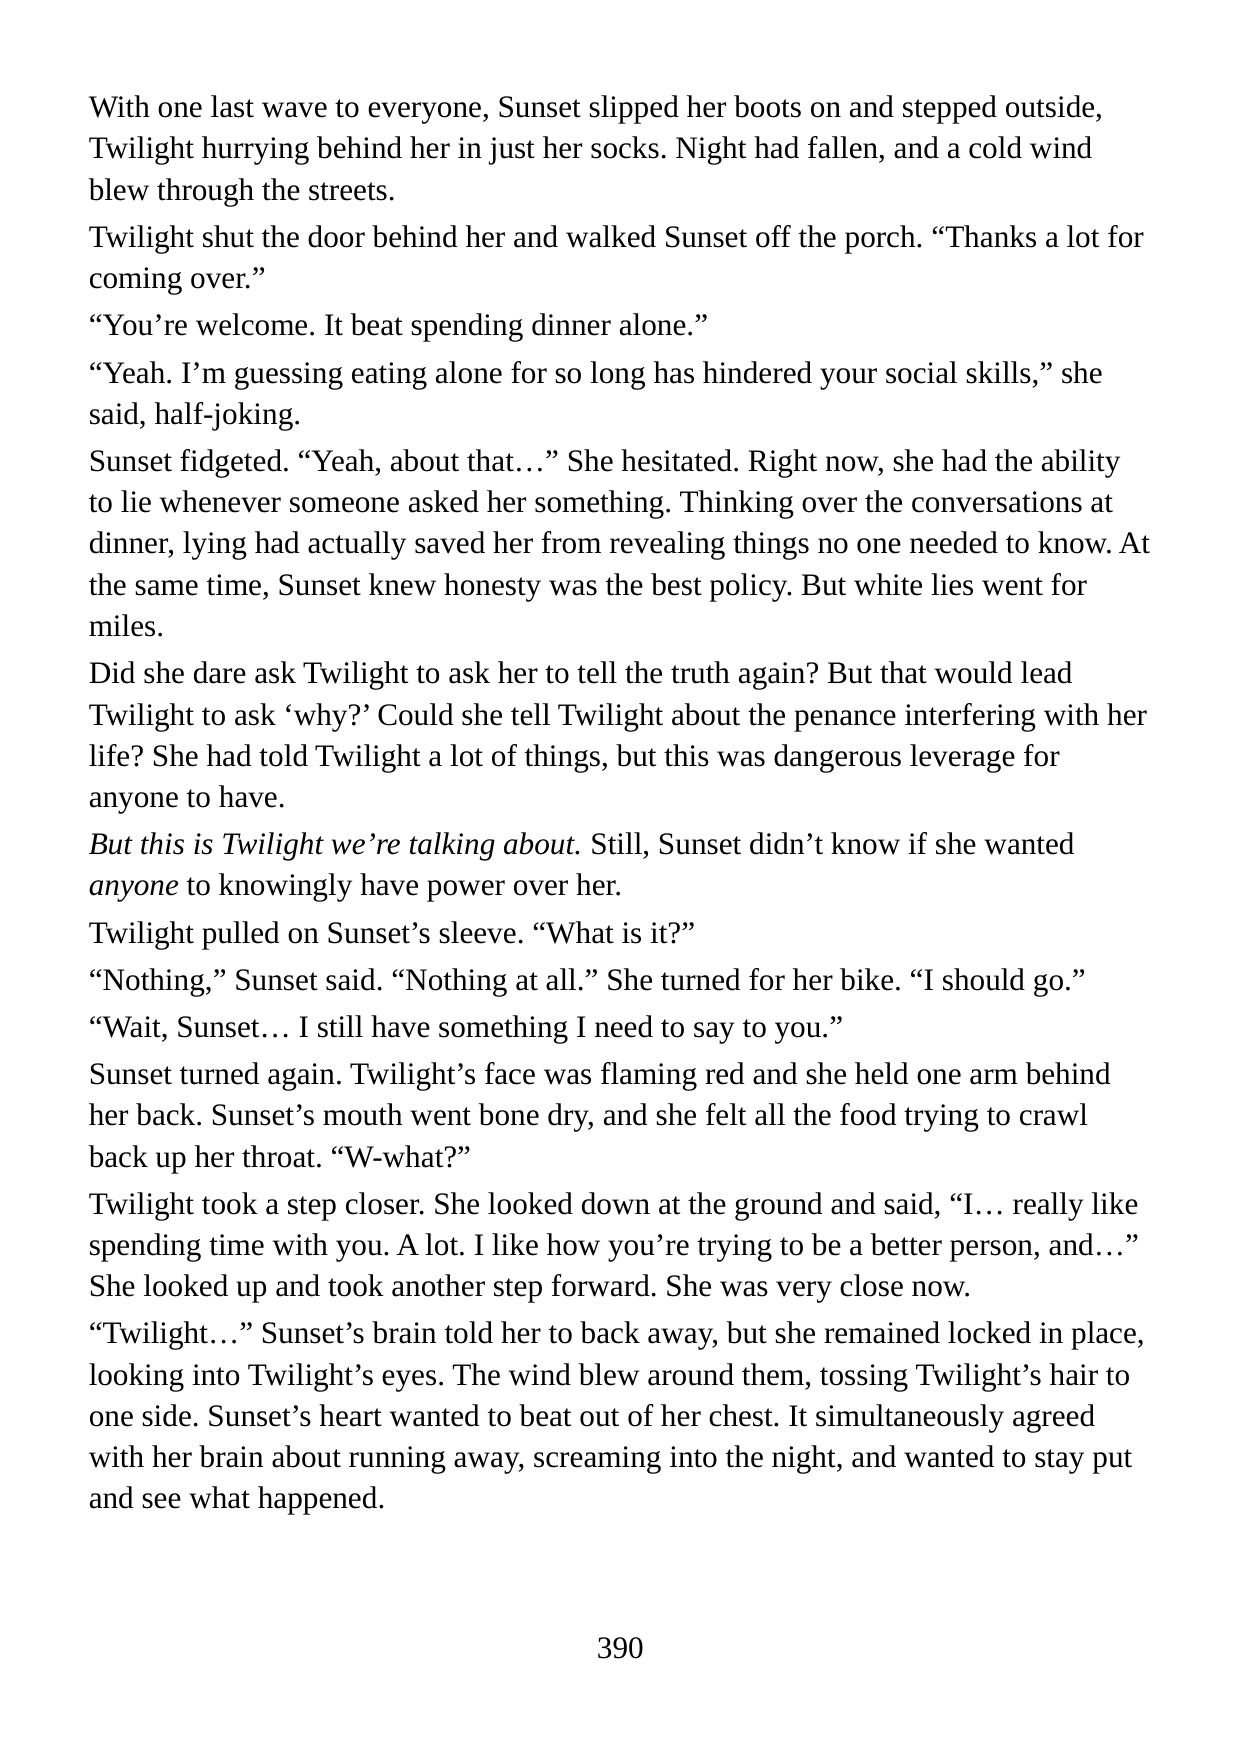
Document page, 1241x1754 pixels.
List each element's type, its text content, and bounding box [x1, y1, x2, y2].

text Twilight shut the door behind her and walked Sunset off the porch. “Thanks a lot for coming over.” [88, 218, 1152, 295]
text “You’re welcome. It beat spending dinner alone.” [88, 307, 1152, 343]
text “Yeah. I’m guessing eating alone for so long has hindered your social skills,” she said, half-joking. [88, 354, 1152, 431]
text “Twilight…” Sunset’s brain told her to back away, but she remained locked in place, looking into Twilight’s eyes. The wind blew around them, tossing Twilight’s hair to one side. Sunset’s heart wanted to beat out of her chest. It simultaneously agreed with her brain about running away, screaming into the night, and wanted to stay put and see what happened. [88, 1315, 1152, 1516]
text But this is Twilight we’re talking about. Still, Sunset didn’t know if she wanted anyone to knowingly have power over her. [88, 825, 1152, 903]
text Sunset turned again. Twilight’s face was flaming red and she held one arm behind her back. Sunset’s mouth went bone dry, and she felt all the food trying to crawl back up her throat. “W-what?” [88, 1055, 1152, 1174]
text “Nothing,” Sunset said. “Nothing at all.” She turned for her bike. “I should go.” [88, 961, 1152, 997]
text Sunset fidgeted. “Yeah, about that…” She hesitated. Right now, she had the ability to lie whenever someone asked her something. Thinking over the conversations at dinner, lying had actually saved her from revealing things no one needed to know. At the same time, Sunset knew honesty was the best policy. But white lies went for miles. [88, 442, 1152, 643]
text “Wait, Sunset… I still have something I need to say to you.” [88, 1008, 1152, 1044]
text Twilight pulled on Sunset’s sleeve. “What is it?” [88, 914, 1152, 950]
text Did she dare ask Twilight to ask her to tell the truth again? But that would lead Twilight to ask ‘why?’ Could she tell Twilight about the penance interfering with her life? She had told Twilight a lot of things, but this was dangerous leverage for anyone to have. [88, 654, 1152, 814]
text With one last wave to everyone, Sunset slipped her boots on and stepped outside, Twilight hurrying behind her in just her socks. Night had fallen, and a cold wind blew through the streets. [88, 88, 1152, 207]
text Twilight took a step closer. She looked down at the ground and said, “I… really like spending time with you. A lot. I like how you’re trying to be a better person, and…” She looked up and took another step forward. She was very close now. [88, 1185, 1152, 1303]
